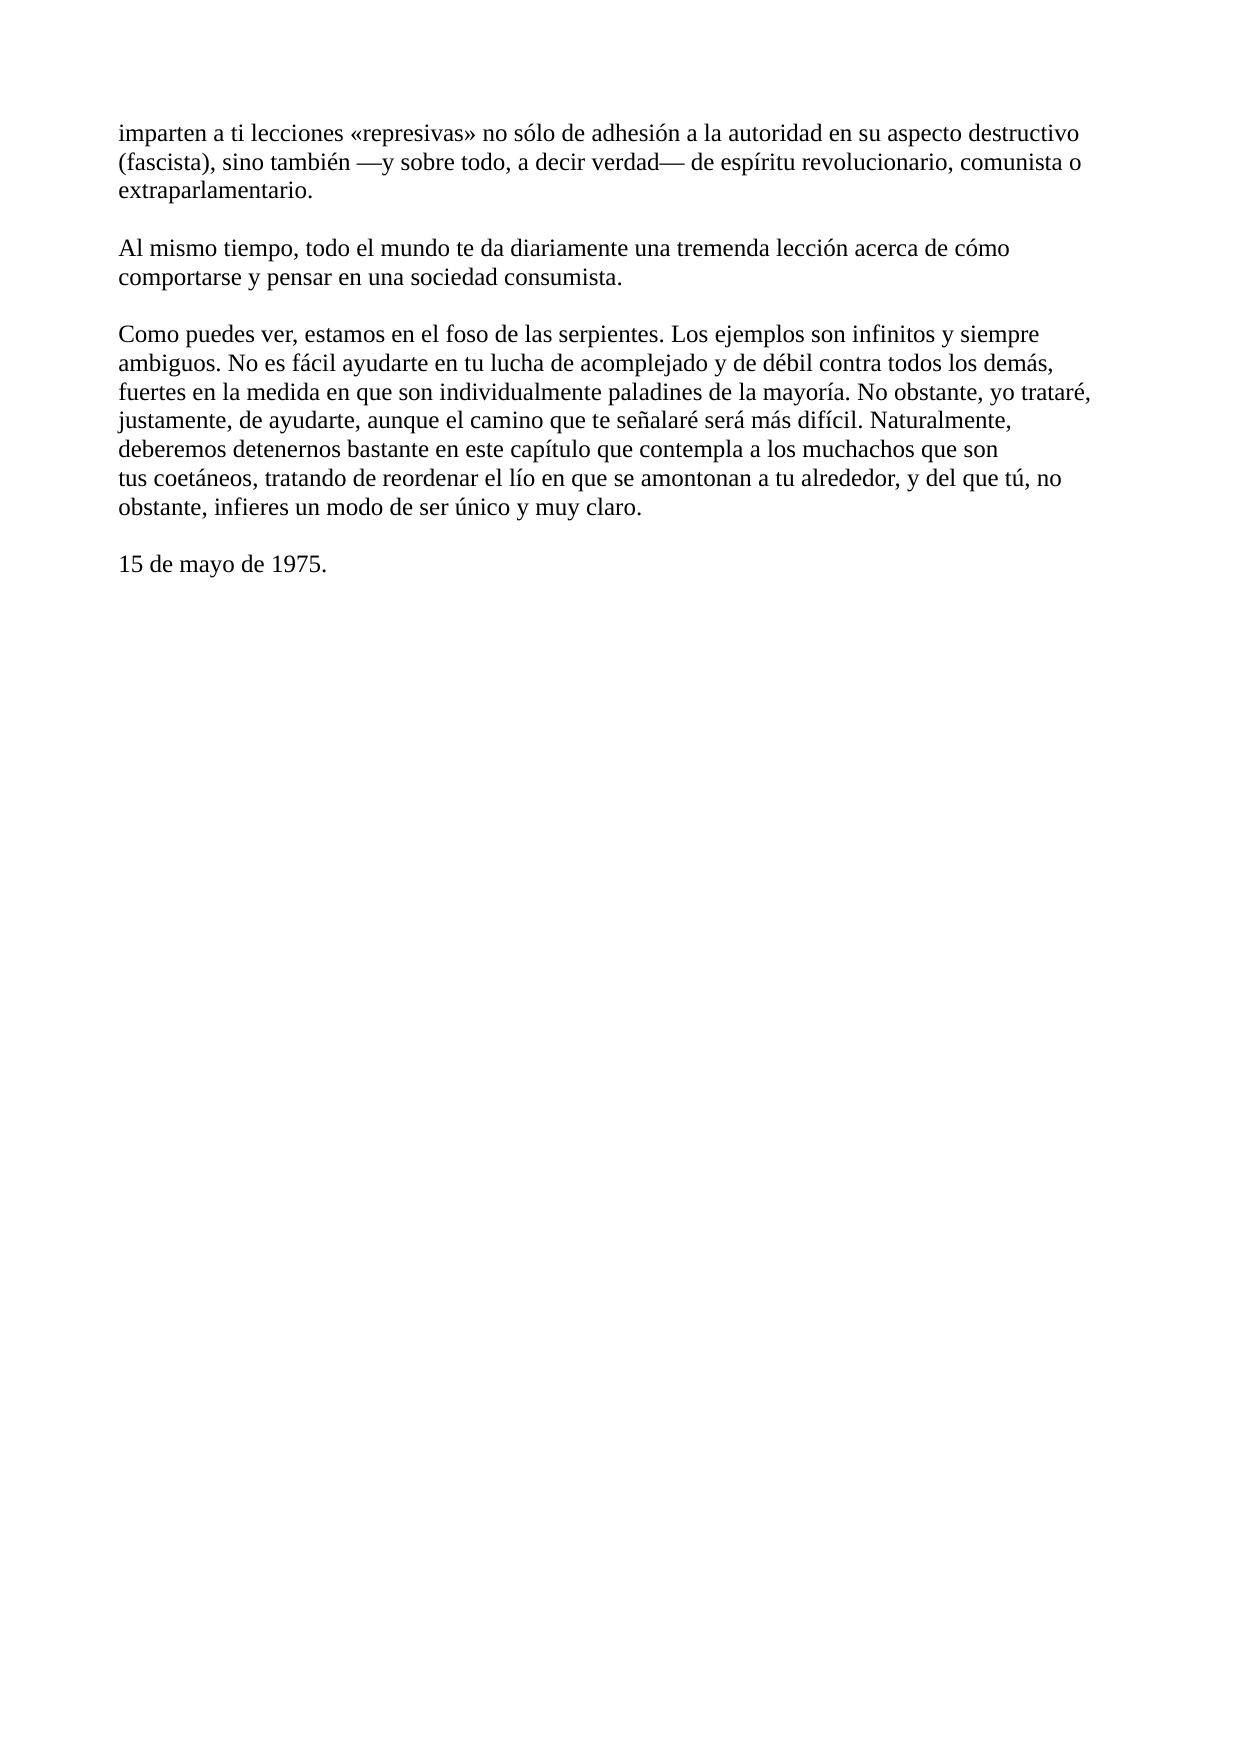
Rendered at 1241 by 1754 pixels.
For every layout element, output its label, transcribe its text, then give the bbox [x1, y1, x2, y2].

text imparten a ti lecciones «represivas» no sólo de adhesión a la autoridad en su aspecto destructivo (fascista), sino también —y sobre todo, a decir verdad— de espíritu revolucionario, comunista o [118, 118, 1122, 176]
text 15 de mayo de 1975. [118, 549, 1122, 578]
text tus coetáneos, tratando de reordenar el lío en que se amontonan a tu alrededor, y del que tú, no obstante, infieres un modo de ser único y muy claro. [118, 463, 1122, 521]
text Al mismo tiempo, todo el mundo te da diariamente una tremenda lección acerca de cómo comportarse y pensar en una sociedad consumista. [118, 233, 1122, 291]
text extraparlamentario. [118, 176, 1122, 204]
text Como puedes ver, estamos en el foso de las serpientes. Los ejemplos son infinitos y siempre ambiguos. No es fácil ayudarte en tu lucha de acomplejado y de débil contra todos los demás, fuertes en la medida en que son individualmente paladines de la mayoría. No obstante, yo trataré, justamente, de ayudarte, aunque el camino que te señalaré será más difícil. Naturalmente, deberemos detenernos bastante en este capítulo que contempla a los muchachos que son [118, 319, 1122, 463]
